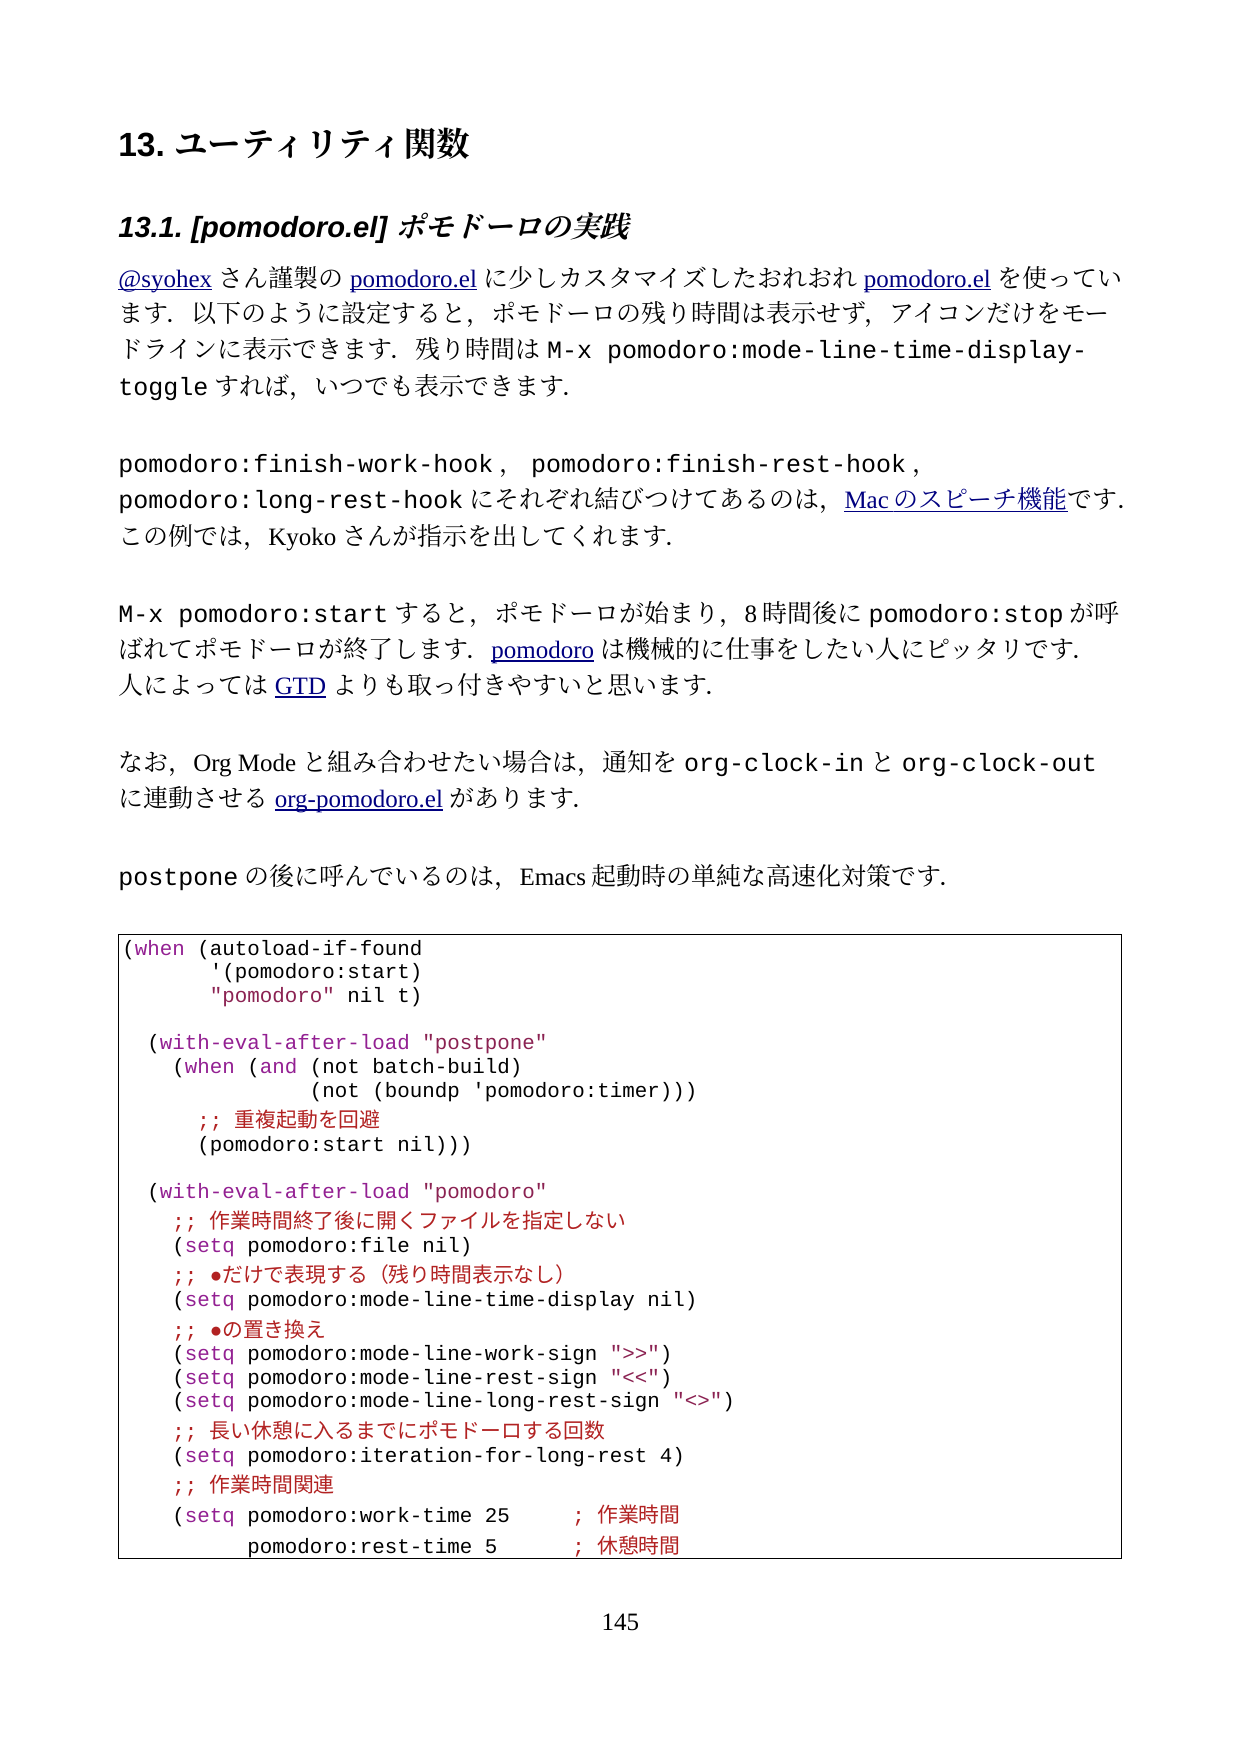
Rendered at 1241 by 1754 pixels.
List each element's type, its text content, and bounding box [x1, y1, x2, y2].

text (when (and (not batch-build) [119, 1052, 1121, 1076]
text '(pomodoro:start) [119, 957, 1121, 981]
text ;; ●の置き換え [119, 1309, 1121, 1339]
text ;; 作業時間終了後に開くファイルを指定しない [119, 1201, 1121, 1231]
text (setq pomodoro:mode-line-time-display nil) [119, 1285, 1121, 1309]
text (not (boundp 'pomodoro:timer))) [119, 1076, 1121, 1099]
text (setq pomodoro:mode-line-long-rest-sign "<>") [119, 1387, 1121, 1410]
text (setq pomodoro:mode-line-work-sign ">>") [119, 1339, 1121, 1363]
text @syohex さん謹製の pomodoro.el に少しカスタマイズしたおれおれ pomodoro.el を使っています．以下のように設定すると，ポモドーロの残り時間は表示せず，アイコンだけをモードラインに表示できます．残り時間は M-x pomodoro:mode-line-time-display-toggle すれば，いつでも表示できます． [118, 258, 1122, 431]
text postpone の後に呼んでいるのは，Emacs起動時の単純な高速化対策です． [118, 856, 1122, 921]
text (with-eval-after-load "pomodoro" [119, 1177, 1121, 1201]
text ;; ●だけで表現する（残り時間表示なし） [119, 1255, 1121, 1285]
text pomodoro:rest-time 5 ; 休憩時間 [119, 1525, 1121, 1558]
text ;; 重複起動を回避 [119, 1099, 1121, 1130]
text "pomodoro" nil t) [119, 981, 1121, 1005]
subtitle [pomodoro.el] ポモドーロの実践 [118, 204, 1122, 246]
text (setq pomodoro:work-time 25 ; 作業時間 [119, 1495, 1121, 1525]
text (when (autoload-if-found [119, 935, 1121, 957]
text (with-eval-after-load "postpone" [119, 1028, 1121, 1052]
text (setq pomodoro:file nil) [119, 1231, 1121, 1255]
text M-x pomodoro:start すると，ポモドーロが始まり，8時間後に pomodoro:stop が呼ばれてポモドーロが終了します．pomodoro は機械的に仕事をしたい人にピッタリです．人によっては GTD よりも取っ付きやすいと思います． [118, 593, 1122, 730]
text (setq pomodoro:iteration-for-long-rest 4) [119, 1441, 1121, 1464]
text (setq pomodoro:mode-line-rest-sign "<<") [119, 1363, 1121, 1387]
text なお，Org Mode と組み合わせたい場合は，通知を org-clock-in と org-clock-out に連動させる org-pomodoro.el があります． [118, 743, 1122, 844]
text pomodoro:finish-work-hook ， pomodoro:finish-rest-hook ， pomodoro:long-rest-hook にそれぞれ結びつけてあるのは，Macのスピーチ機能です．この例では，Kyoko さんが指示を出してくれます． [118, 444, 1122, 581]
text ;; 長い休憩に入るまでにポモドーロする回数 [119, 1410, 1121, 1441]
text ;; 作業時間関連 [119, 1464, 1121, 1495]
subtitle ユーティリティ関数 [118, 118, 1122, 166]
text (pomodoro:start nil))) [119, 1130, 1121, 1153]
